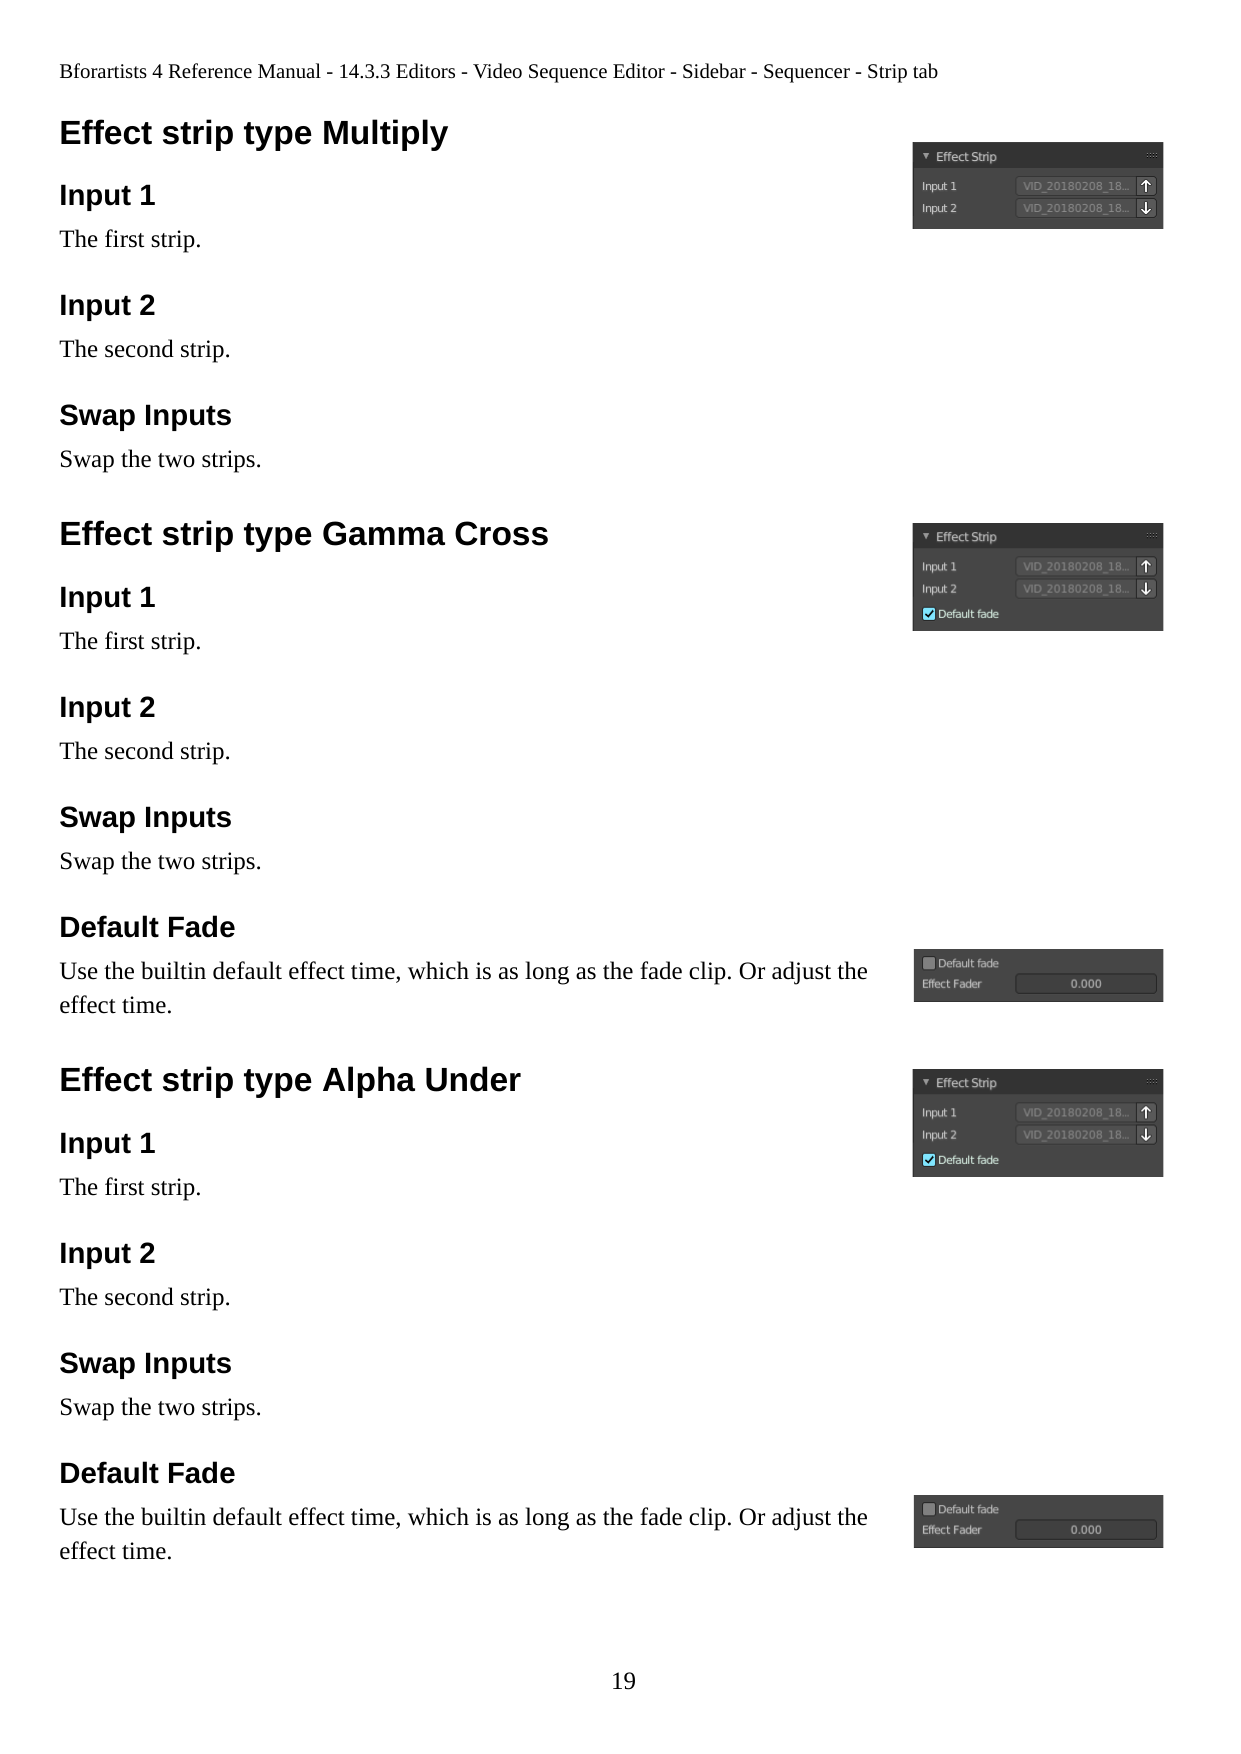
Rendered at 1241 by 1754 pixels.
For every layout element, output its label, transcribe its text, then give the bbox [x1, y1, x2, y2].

subtitle Input 1 [59, 1126, 912, 1160]
subtitle [1164, 1126, 1181, 1160]
text Use the builtin default effect time, which is as long as the fade clip. Or adjust the effect time. [59, 956, 1181, 1019]
subtitle Input 2 [59, 1236, 1181, 1270]
subtitle Input 2 [59, 288, 1181, 322]
picture [913, 949, 1164, 1002]
subtitle Swap Inputs [59, 1346, 1181, 1379]
picture [912, 523, 1164, 631]
picture [913, 1495, 1164, 1548]
subtitle Swap Inputs [59, 398, 1181, 432]
text Swap the two strips. [59, 444, 1181, 473]
subtitle Default Fade [59, 910, 1181, 943]
text Swap the two strips. [59, 846, 1181, 875]
subtitle Input 2 [59, 690, 1181, 724]
text Use the builtin default effect time, which is as long as the fade clip. Or adjust the effect time. [59, 1502, 1181, 1565]
subtitle Input 1 [59, 580, 912, 614]
text The second strip. [59, 1282, 1181, 1311]
text The first strip. [59, 626, 1181, 655]
subtitle Effect strip type Alpha Under [59, 1060, 1181, 1099]
picture [912, 1069, 1164, 1177]
text The second strip. [59, 334, 1181, 363]
subtitle [1164, 580, 1181, 614]
text The second strip. [59, 736, 1181, 765]
subtitle Swap Inputs [59, 800, 1181, 833]
text Swap the two strips. [59, 1392, 1181, 1421]
subtitle Effect strip type Gamma Cross [59, 514, 1181, 553]
text The first strip. [59, 224, 1181, 253]
subtitle Input 1 [59, 178, 912, 212]
subtitle Effect strip type Multiply [59, 113, 1181, 151]
text The first strip. [59, 1172, 1181, 1201]
picture [912, 142, 1164, 229]
subtitle [1164, 178, 1181, 212]
subtitle Default Fade [59, 1456, 1181, 1489]
